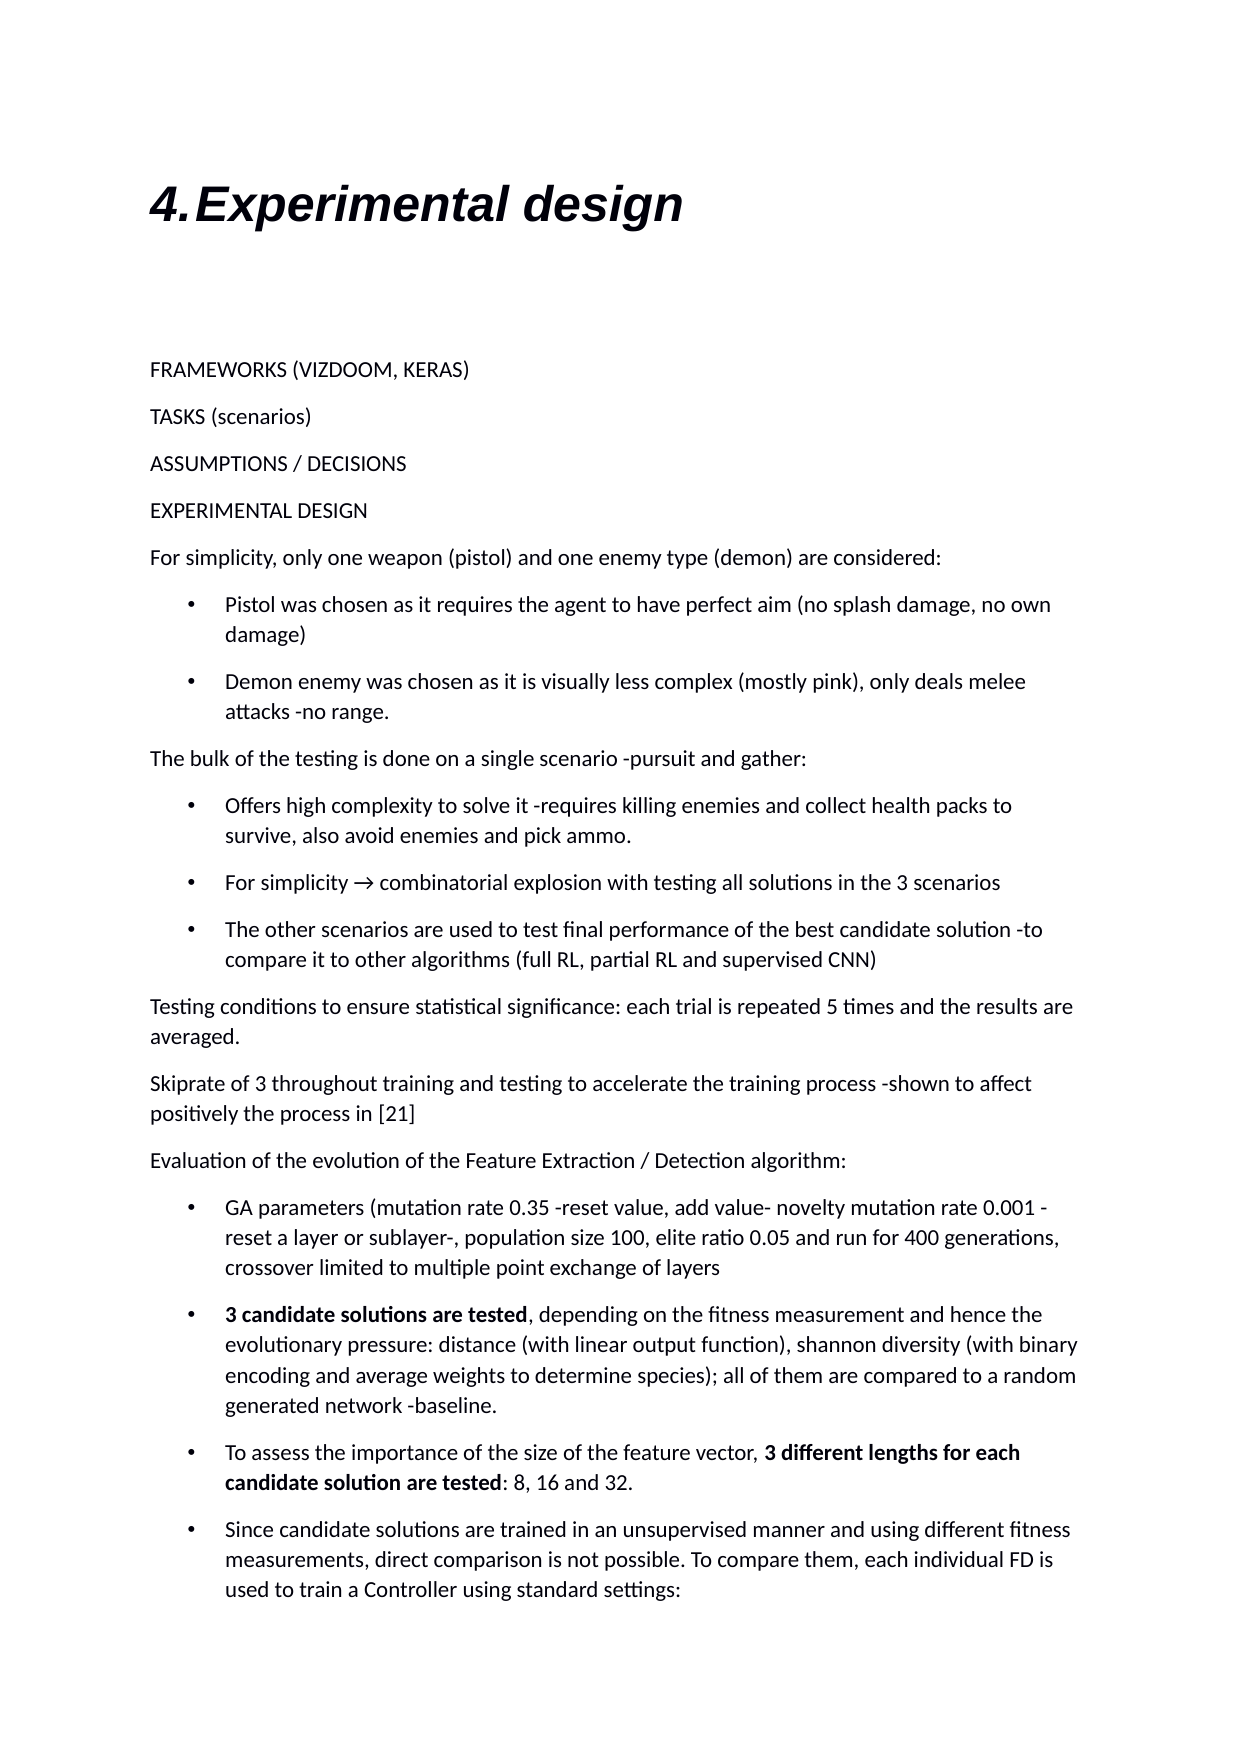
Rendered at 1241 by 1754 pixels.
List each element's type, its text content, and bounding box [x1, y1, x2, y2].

list The other scenarios are used to test final performance of the best candidate solution -to compare it to other algorithms (full RL, partial RL and supervised CNN) [187, 915, 1090, 973]
text The bulk of the testing is done on a single scenario -pursuit and gather: [150, 744, 1090, 772]
text FRAMEWORKS (VIZDOOM, KERAS) [150, 356, 1090, 384]
text Testing conditions to ensure statistical significance: each trial is repeated 5 times and the results are averaged. [150, 992, 1090, 1050]
list GA parameters (mutation rate 0.35 -reset value, add value- novelty mutation rate 0.001 -reset a layer or sublayer-, population size 100, elite ratio 0.05 and run for 400 generations, crossover limited to multiple point exchange of layers [187, 1193, 1090, 1282]
list Offers high complexity to solve it -requires killing enemies and collect health packs to survive, also avoid enemies and pick ammo. [187, 791, 1090, 849]
list To assess the importance of the size of the feature vector, 3 different lengths for each candidate solution are tested: 8, 16 and 32. [187, 1438, 1090, 1496]
list Demon enemy was chosen as it is visually less complex (mostly pink), only deals melee attacks -no range. [187, 667, 1090, 725]
text For simplicity, only one weapon (pistol) and one enemy type (demon) are considered: [150, 543, 1090, 571]
text Evaluation of the evolution of the Feature Extraction / Detection algorithm: [150, 1146, 1090, 1174]
subtitle Experimental design [150, 175, 1090, 232]
text ASSUMPTIONS / DECISIONS [150, 449, 1090, 477]
list Since candidate solutions are trained in an unsupervised manner and using different fitness measurements, direct comparison is not possible. To compare them, each individual FD is used to train a Controller using standard settings: [187, 1515, 1090, 1603]
list For simplicity → combinatorial explosion with testing all solutions in the 3 scenarios [187, 868, 1090, 896]
text EXPERIMENTAL DESIGN [150, 496, 1090, 524]
text Skiprate of 3 throughout training and testing to accelerate the training process -shown to affect positively the process in [21]⁠ [150, 1069, 1090, 1127]
list Pistol was chosen as it requires the agent to have perfect aim (no splash damage, no own damage) [187, 590, 1090, 648]
text TASKS (scenarios) [150, 402, 1090, 431]
list 3 candidate solutions are tested, depending on the fitness measurement and hence the evolutionary pressure: distance (with linear output function), shannon diversity (with binary encoding and average weights to determine species); all of them are compared to a random generated network -baseline. [187, 1300, 1090, 1419]
